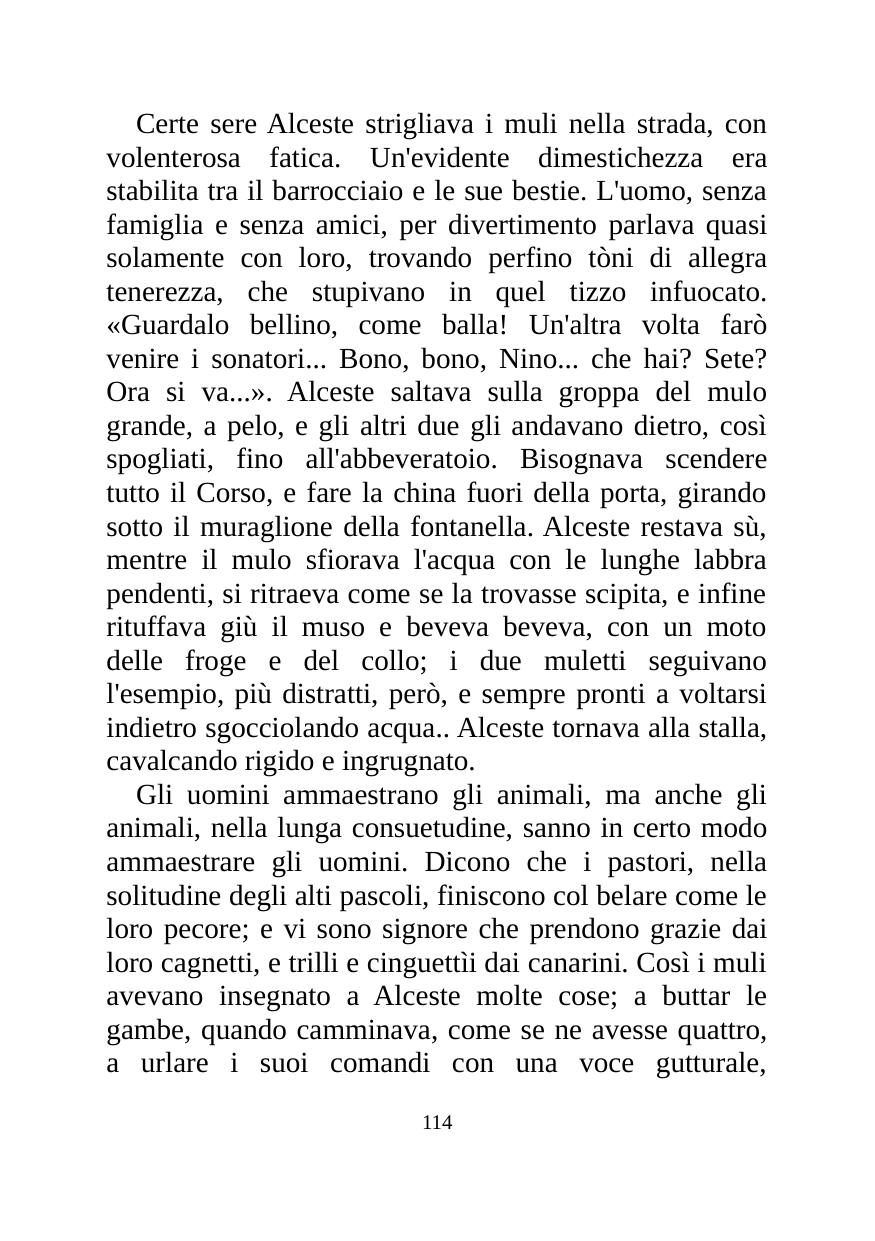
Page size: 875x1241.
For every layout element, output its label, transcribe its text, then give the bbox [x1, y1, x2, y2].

text Gli uomini ammaestrano gli animali, ma anche gli animali, nella lunga consuetudine, sanno in certo modo ammaestrare gli uomini. Dicono che i pastori, nella solitudine degli alti pascoli, finiscono col belare come le loro pecore; e vi sono signore che prendono grazie dai loro cagnetti, e trilli e cinguettìi dai canarini. Così i muli avevano insegnato a Alceste molte cose; a buttar le gambe, quando camminava, come se ne avesse quattro, a urlare i suoi comandi con una voce gutturale, [106, 777, 768, 1079]
text Certe sere Alceste strigliava i muli nella strada, con volenterosa fatica. Un'evidente dimestichezza era stabilita tra il barrocciaio e le sue bestie. L'uomo, senza famiglia e senza amici, per divertimento parlava quasi solamente con loro, trovando perfino tòni di allegra tenerezza, che stupivano in quel tizzo infuocato. «Guardalo bellino, come balla! Un'altra volta farò venire i sonatori... Bono, bono, Nino... che hai? Sete? Ora si va...». Alceste saltava sulla groppa del mulo grande, a pelo, e gli altri due gli andavano dietro, così spogliati, fino all'abbeveratoio. Bisognava scendere tutto il Corso, e fare la china fuori della porta, girando sotto il muraglione della fontanella. Alceste restava sù, mentre il mulo sfiorava l'acqua con le lunghe labbra pendenti, si ritraeva come se la trovasse scipita, e infine rituffava giù il muso e beveva beveva, con un moto delle froge e del collo; i due muletti seguivano l'esempio, più distratti, però, e sempre pronti a voltarsi indietro sgocciolando acqua.. Alceste tornava alla stalla, cavalcando rigido e ingrugnato. [106, 106, 768, 777]
